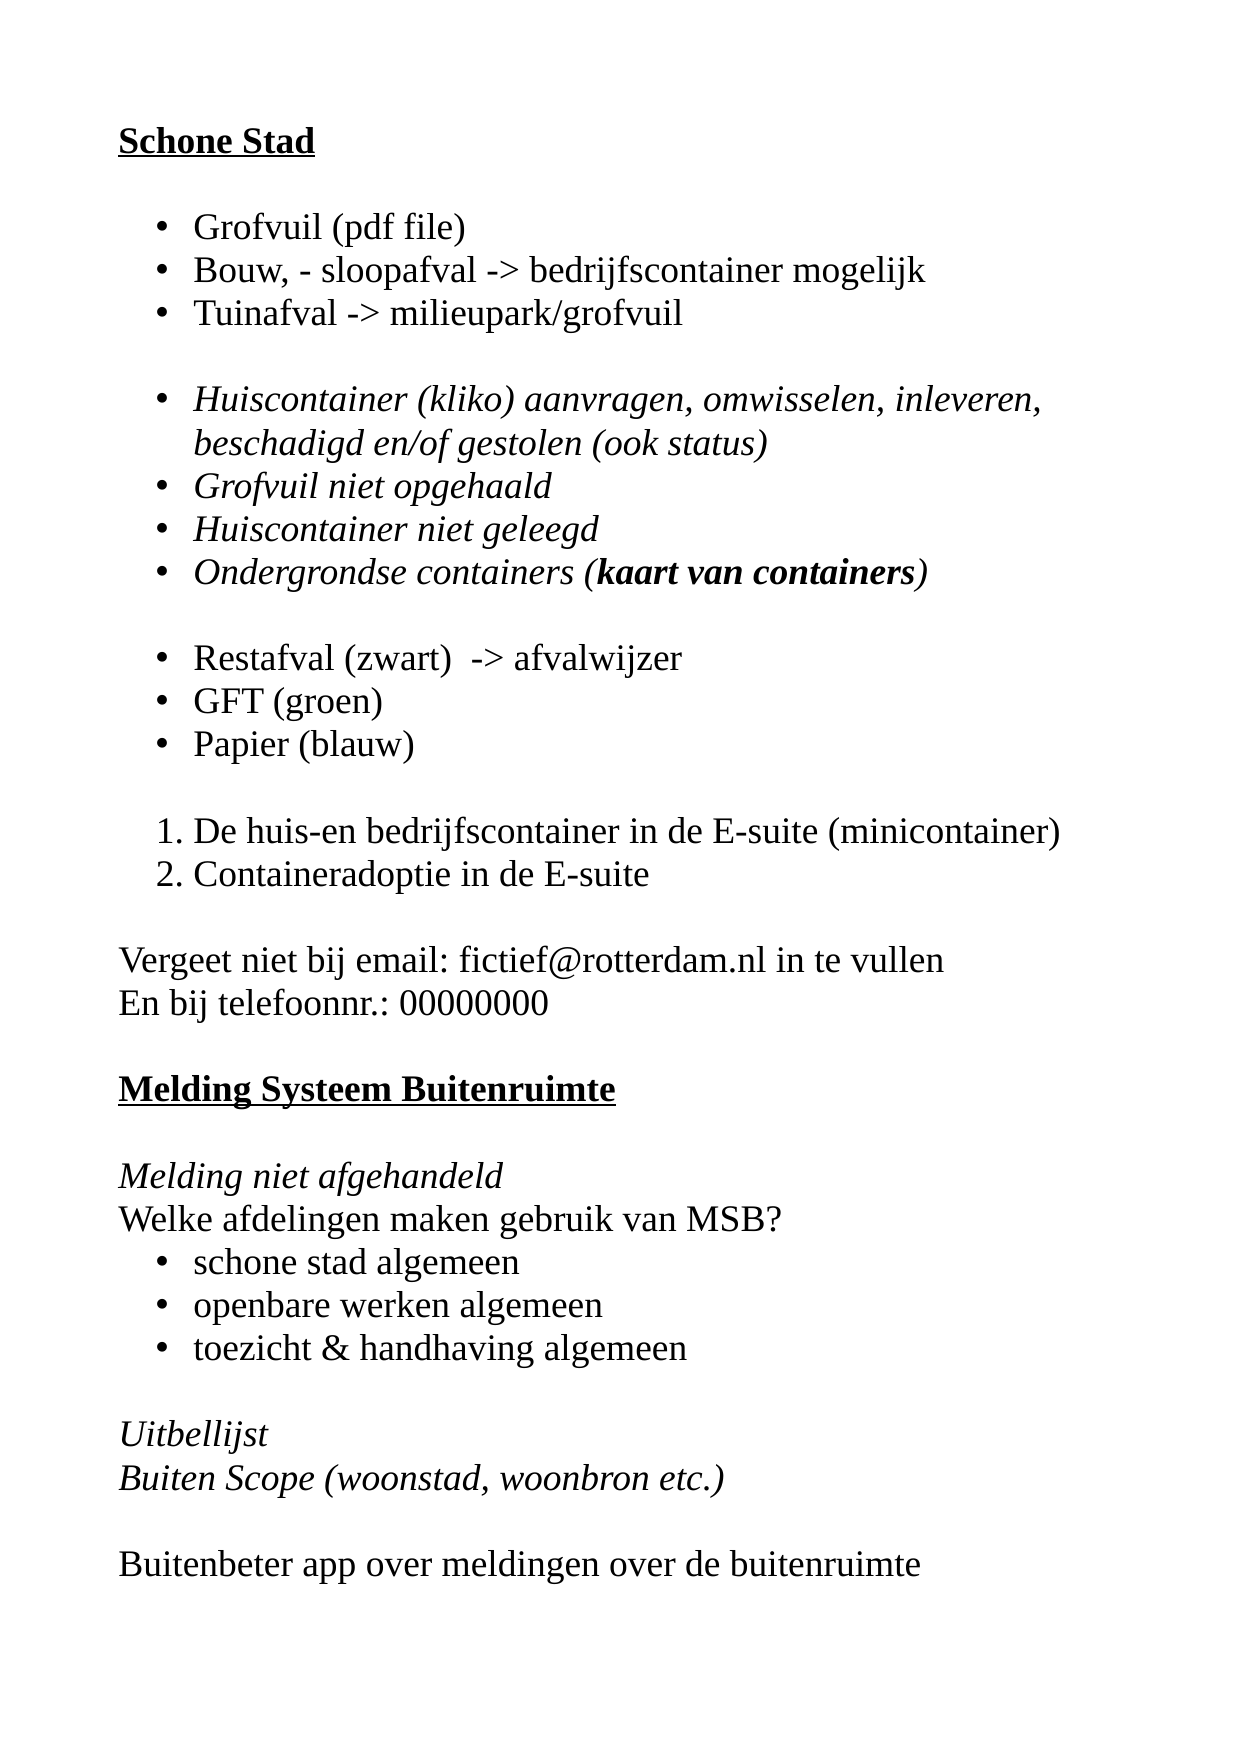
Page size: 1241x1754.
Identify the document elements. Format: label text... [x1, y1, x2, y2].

list Containeradoptie in de E-suite [156, 851, 1122, 894]
list Grofvuil niet opgehaald [156, 463, 1122, 506]
text Melding niet afgehandeld [118, 1153, 1122, 1196]
text Buitenbeter app over meldingen over de buitenruimte [118, 1541, 1122, 1584]
list Ondergrondse containers (kaart van containers) [156, 549, 1122, 592]
text Vergeet niet bij email: fictief@rotterdam.nl in te vullen [118, 937, 1122, 981]
list Papier (blauw) [156, 722, 1122, 765]
list GFT (groen) [156, 679, 1122, 722]
text En bij telefoonnr.: 00000000 [118, 981, 1122, 1024]
text Welke afdelingen maken gebruik van MSB? [118, 1196, 1122, 1239]
list Huiscontainer niet geleegd [156, 506, 1122, 549]
text Uitbellijst [118, 1412, 1122, 1455]
list Bouw, - sloopafval -> bedrijfscontainer mogelijk [156, 247, 1122, 291]
text Schone Stad [118, 118, 1122, 161]
text Buiten Scope (woonstad, woonbron etc.) [118, 1455, 1122, 1498]
list Grofvuil (pdf file) [156, 204, 1122, 247]
list Restafval (zwart) -> afvalwijzer [156, 636, 1122, 679]
list Tuinafval -> milieupark/grofvuil [156, 291, 1122, 334]
text Melding Systeem Buitenruimte [118, 1067, 1122, 1110]
list openbare werken algemeen [156, 1282, 1122, 1326]
list Huiscontainer (kliko) aanvragen, omwisselen, inleveren, beschadigd en/of gestolen (ook status) [156, 377, 1122, 463]
list toezicht & handhaving algemeen [156, 1326, 1122, 1369]
list De huis-en bedrijfscontainer in de E-suite (minicontainer) [156, 808, 1122, 851]
list schone stad algemeen [156, 1239, 1122, 1282]
